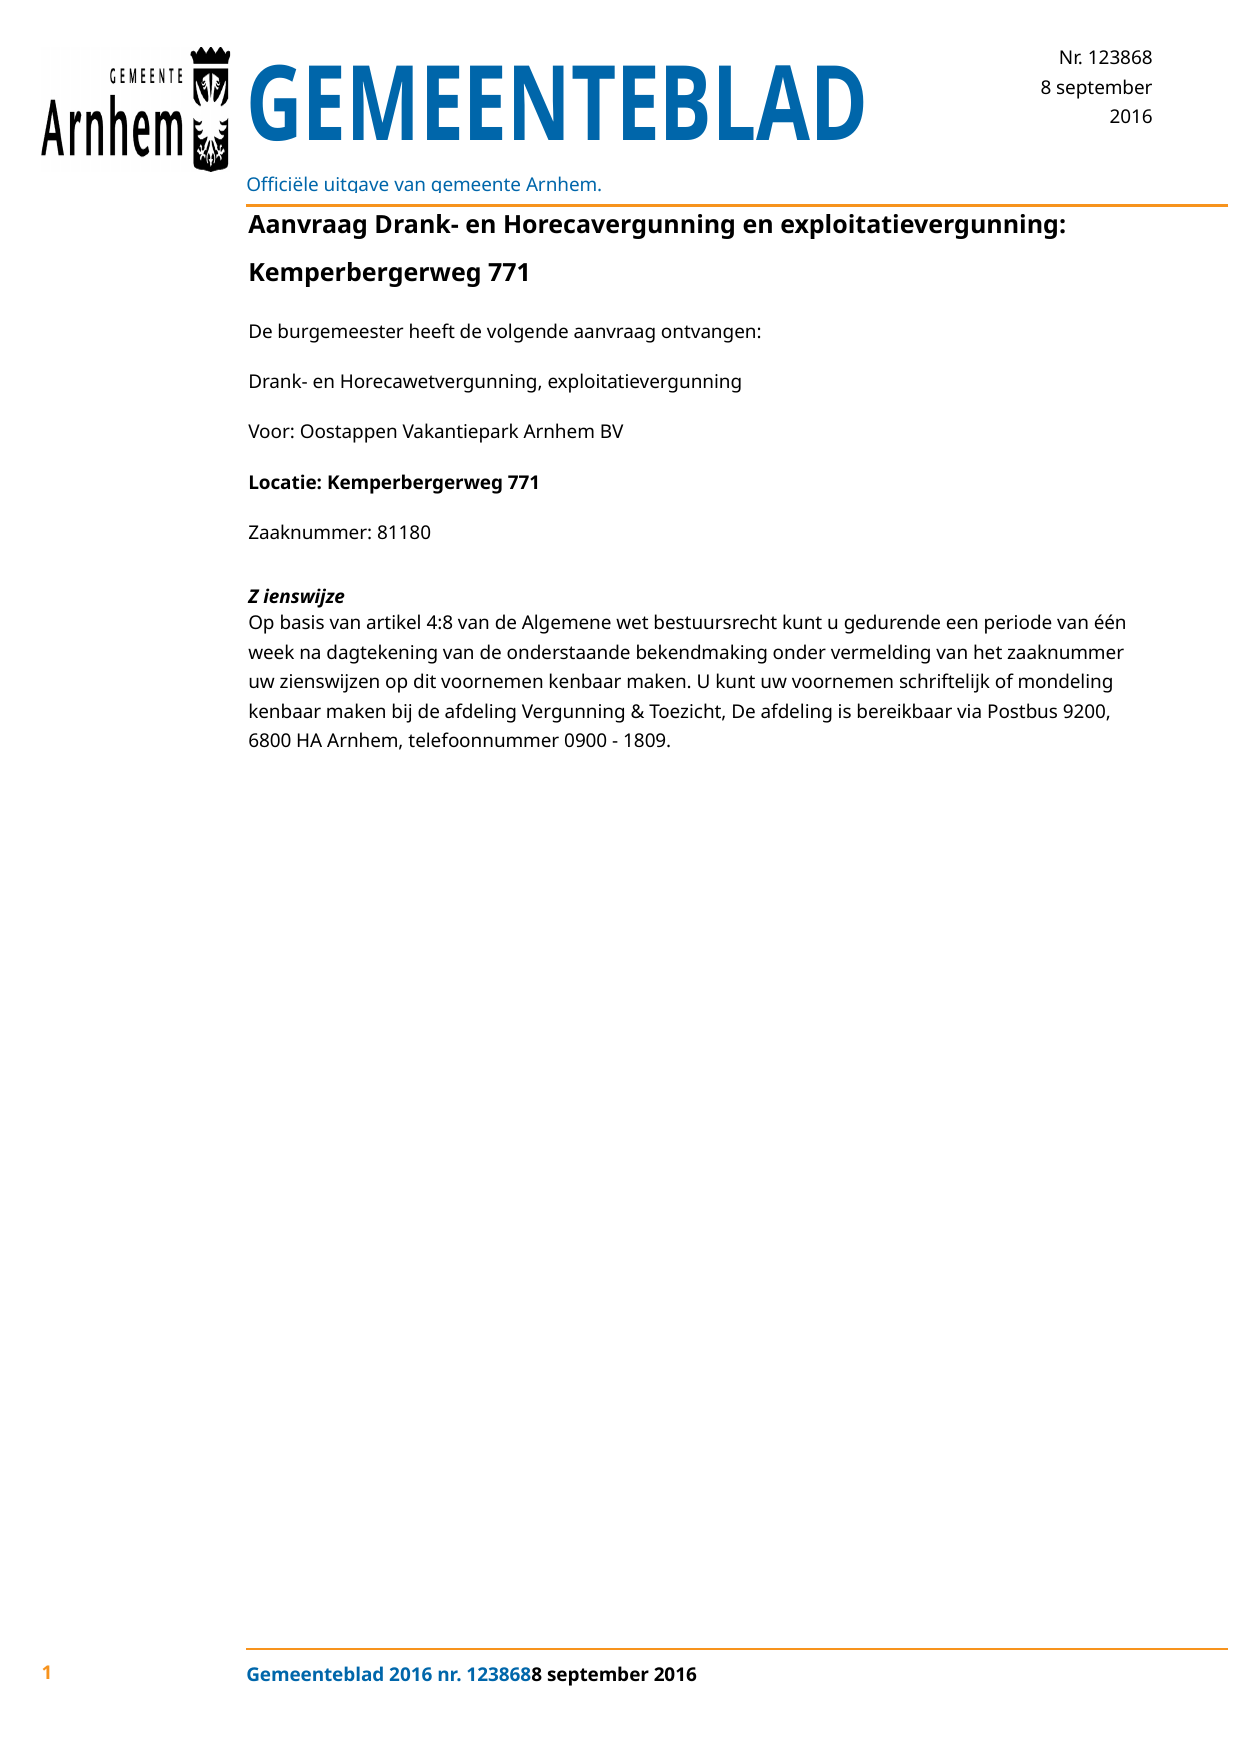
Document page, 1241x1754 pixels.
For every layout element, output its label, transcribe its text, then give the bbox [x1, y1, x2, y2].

text Z ienswijze [248, 583, 1152, 609]
text Drank- en Horecawetvergunning, exploitatievergunning [248, 368, 1152, 394]
text Zaaknummer: 81180 [248, 519, 1152, 545]
text De burgemeester heeft de volgende aanvraag ontvangen: [248, 318, 1152, 344]
text Voor: Oostappen Vakantiepark Arnhem BV [248, 419, 1152, 444]
text Aanvraag Drank- en Horecavergunning en exploitatievergunning: Kemperbergerweg 771 [248, 207, 1152, 288]
text Locatie: Kemperbergerweg 771 [248, 469, 1152, 495]
text Op basis van artikel 4:8 van de Algemene wet bestuursrecht kunt u gedurende een periode van één week na dagtekening van de onderstaande bekendmaking onder vermelding van het zaaknummer uw zienswijzen op dit voornemen kenbaar maken. U kunt uw voornemen schriftelijk of mondeling kenbaar maken bij de afdeling Vergunning & Toezicht, De afdeling is bereikbaar via Postbus 9200, 6800 HA Arnhem, telefoonnummer 0900 - 1809. [248, 609, 1152, 753]
picture [41, 47, 231, 172]
